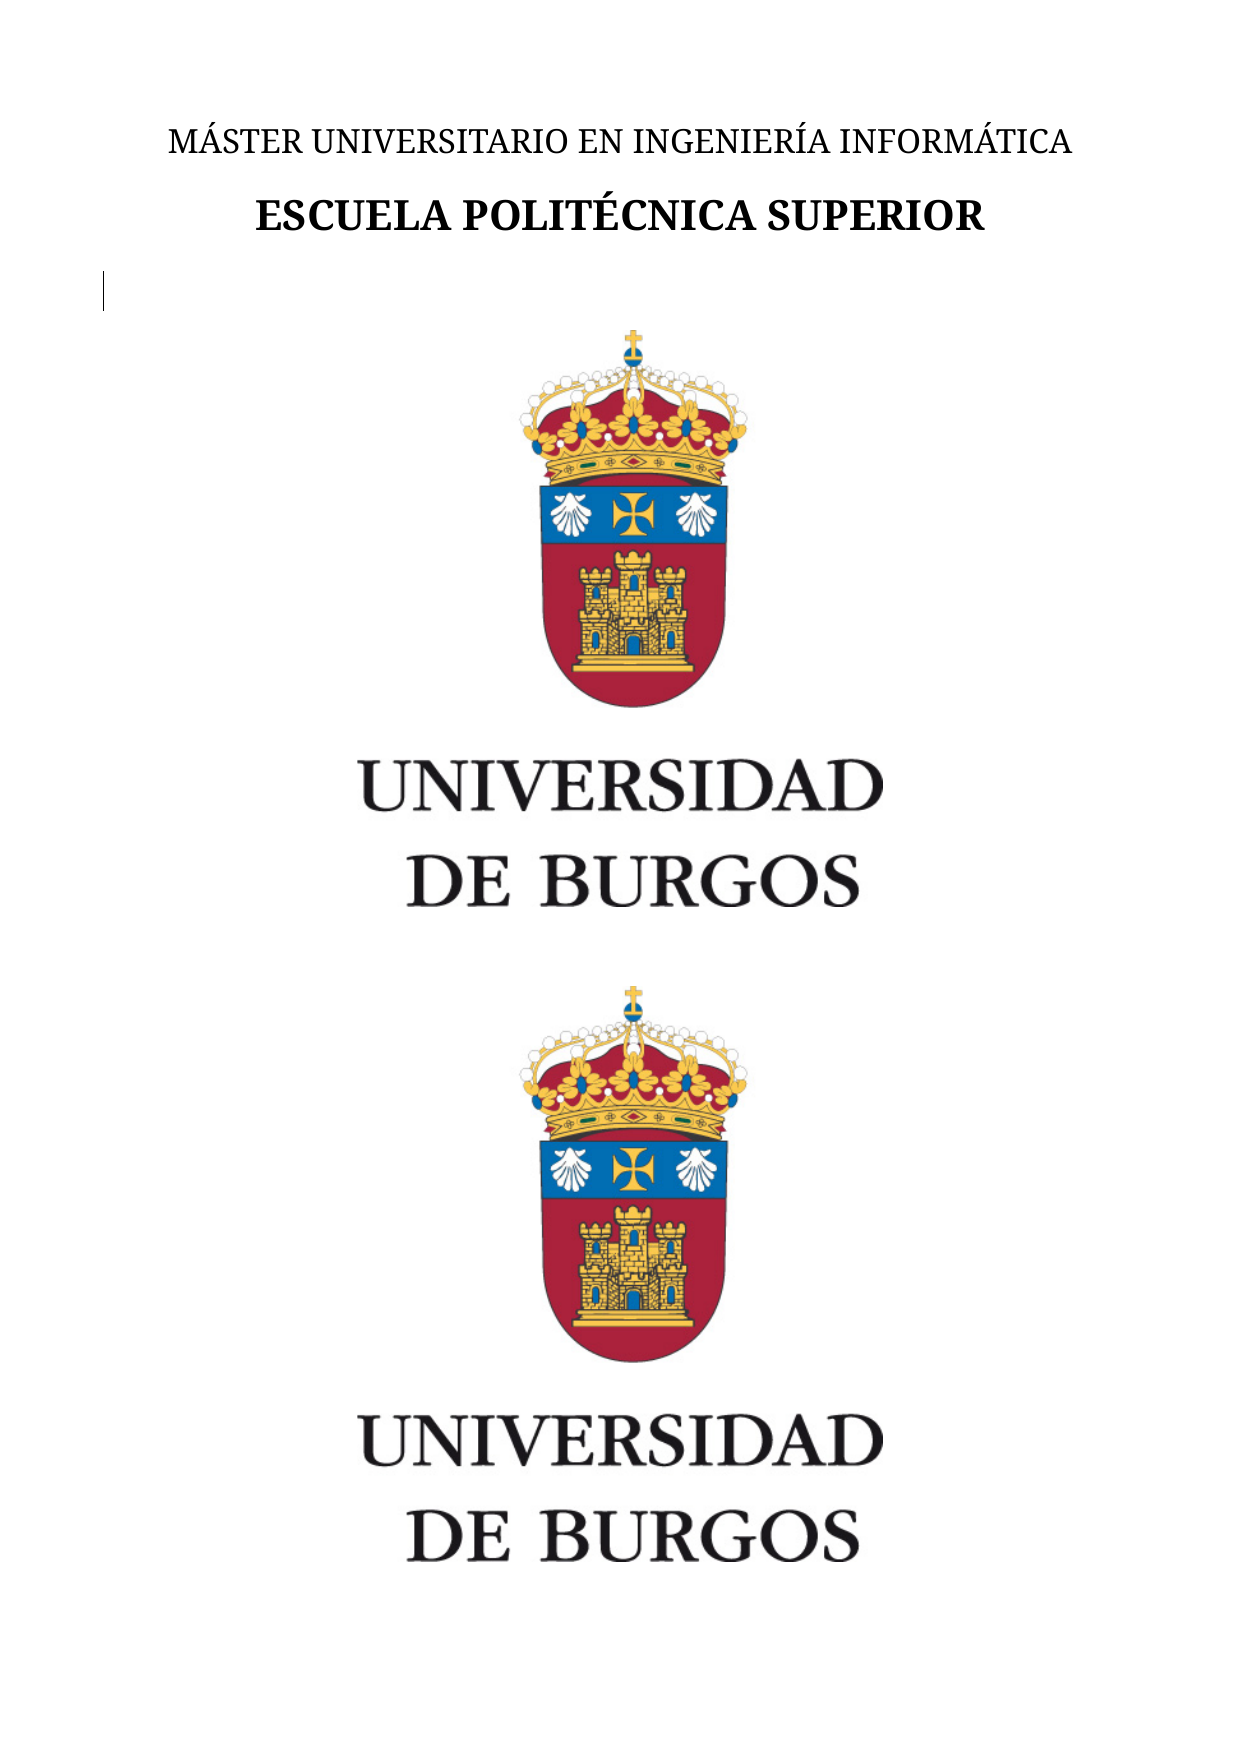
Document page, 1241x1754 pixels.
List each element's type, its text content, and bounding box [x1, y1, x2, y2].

picture [357, 986, 883, 1562]
picture [357, 330, 883, 907]
text MÁSTER UNIVERSITARIO EN INGENIERÍA INFORMÁTICA [118, 118, 1122, 163]
text ESCUELA POLITÉCNICA SUPERIOR [118, 186, 1122, 243]
